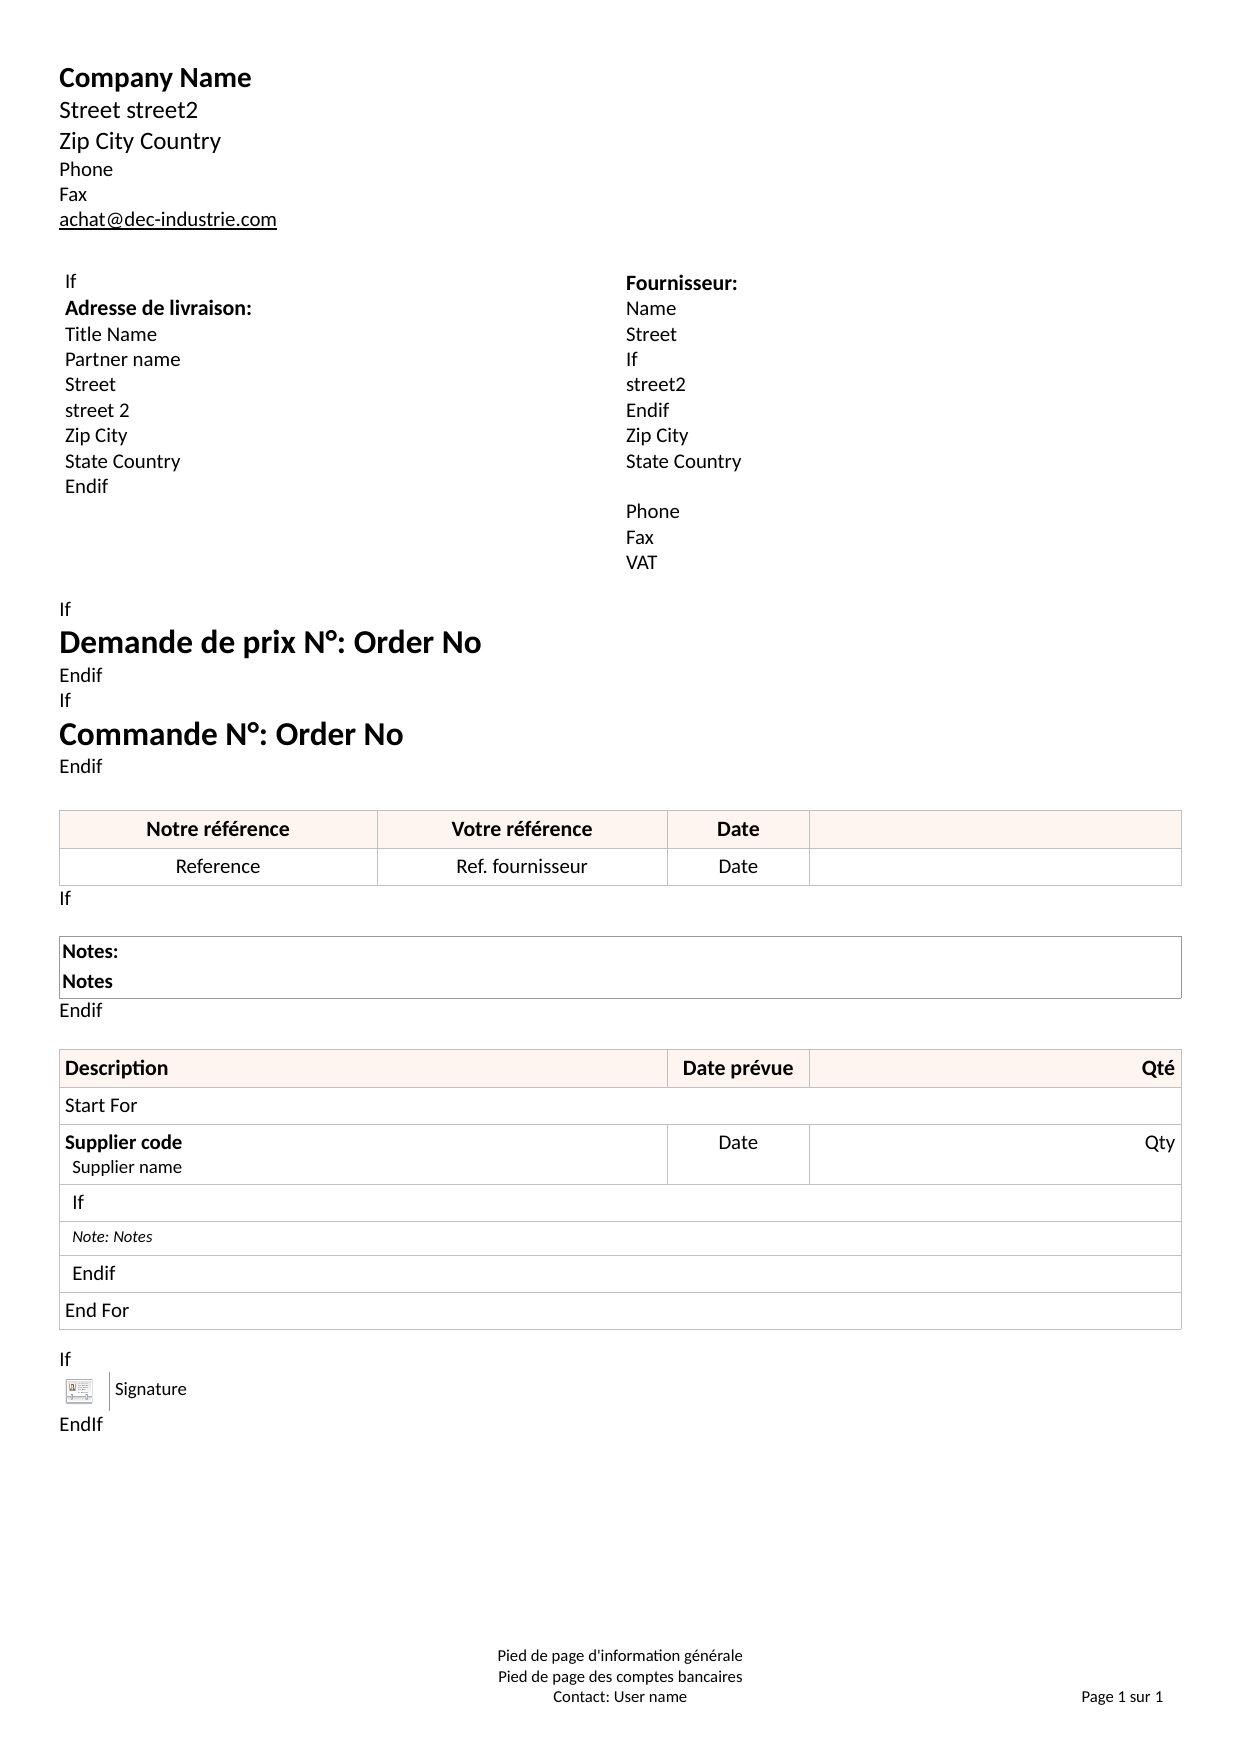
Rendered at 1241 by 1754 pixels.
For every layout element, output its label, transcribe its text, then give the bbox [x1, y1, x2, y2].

table_cell Supplier code Supplier name [60, 1125, 667, 1184]
table_header [59, 1372, 109, 1411]
picture [65, 1377, 93, 1405]
text Endif [59, 999, 1181, 1023]
table_header [810, 811, 1181, 848]
table_header If [59, 1346, 736, 1372]
table_cell Start For [60, 1088, 1181, 1124]
table_header Fournisseur: Name Title Name Street If street2 Endif Zip City State Country Phone Fax VAT [620, 263, 1181, 581]
table_header Notre référence [60, 811, 377, 848]
text If [59, 886, 1181, 910]
table_cell [810, 849, 1181, 885]
text If [59, 596, 1181, 621]
text Demande de prix N°: Order No [59, 621, 1181, 662]
table_cell Note: Notes [60, 1222, 1181, 1255]
table_cell If [60, 1185, 1181, 1221]
table_cell Date [668, 1125, 809, 1184]
table_header Date [668, 811, 809, 848]
table_cell Ref. fournisseur [378, 849, 667, 885]
table_header [896, 59, 1181, 248]
text If [59, 687, 1181, 713]
text Notes [60, 961, 1181, 998]
table_header Votre référence [378, 811, 667, 848]
table_header EndIf [59, 1411, 736, 1436]
table_header If Adresse de livraison: Title Name Partner name Street street 2 Zip City State Country Endif [59, 263, 620, 581]
text Notes: [60, 937, 1181, 961]
table_cell Endif [60, 1256, 1181, 1292]
table_cell Date [668, 849, 809, 885]
text Endif [59, 754, 1181, 779]
table_header Date prévue [668, 1050, 809, 1087]
table_cell Qty [810, 1125, 1181, 1184]
table_header Company Name Street street2 Zip City Country Phone Fax achat@dec-industrie.com [59, 59, 896, 248]
table_cell End For [60, 1293, 1181, 1329]
table_header Qté [810, 1050, 1181, 1087]
table_header Signature [110, 1372, 736, 1411]
text Commande N°: Order No [59, 713, 1181, 754]
table_header Description [60, 1050, 667, 1087]
table_header [736, 1346, 1181, 1436]
text Endif [59, 662, 1181, 687]
table_cell Reference [60, 849, 377, 885]
